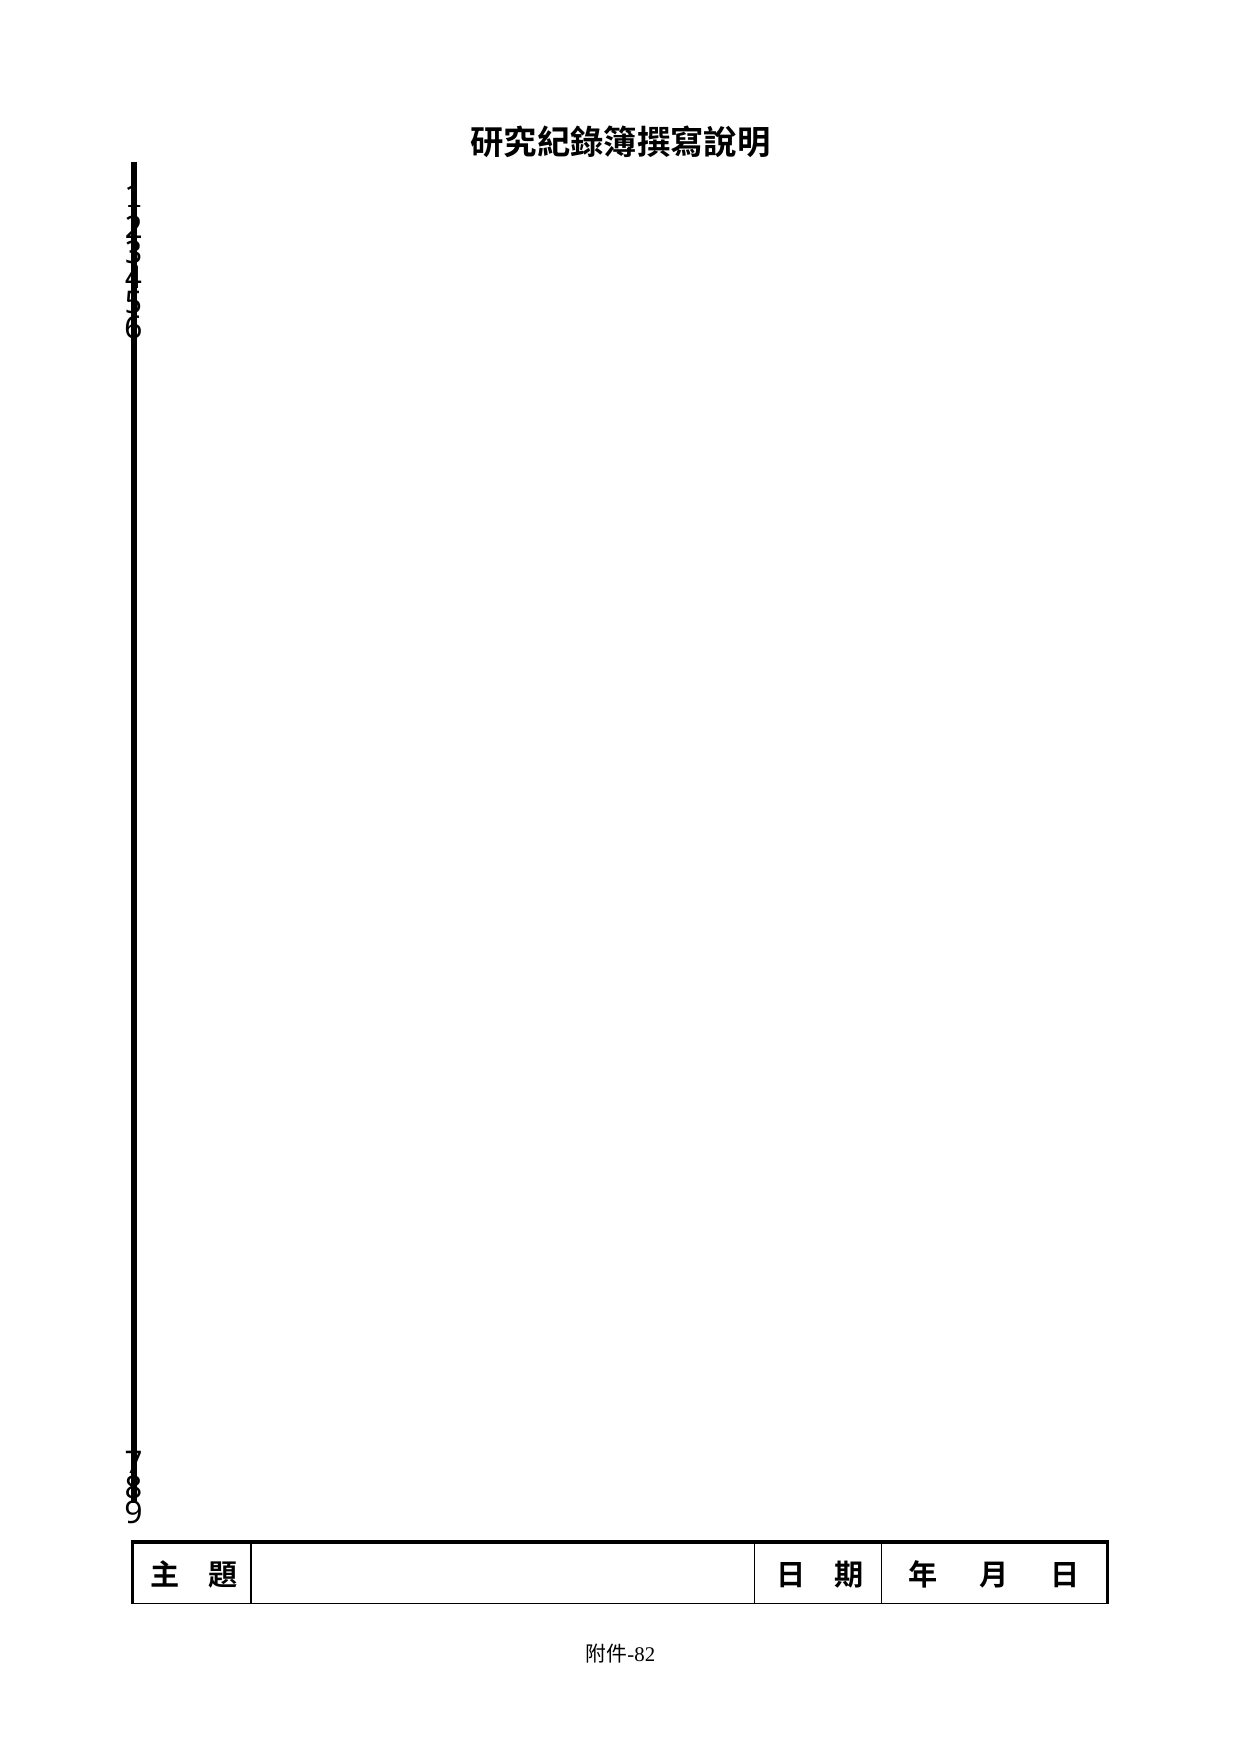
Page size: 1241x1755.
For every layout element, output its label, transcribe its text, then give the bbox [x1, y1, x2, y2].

table_header 日 期 [755, 1544, 881, 1603]
table_header 主 題 [134, 1544, 250, 1603]
table_header 年 月 日 [882, 1544, 1106, 1603]
table_header [252, 1544, 754, 1603]
text 研究紀錄簿撰寫說明 [133, 124, 1107, 162]
